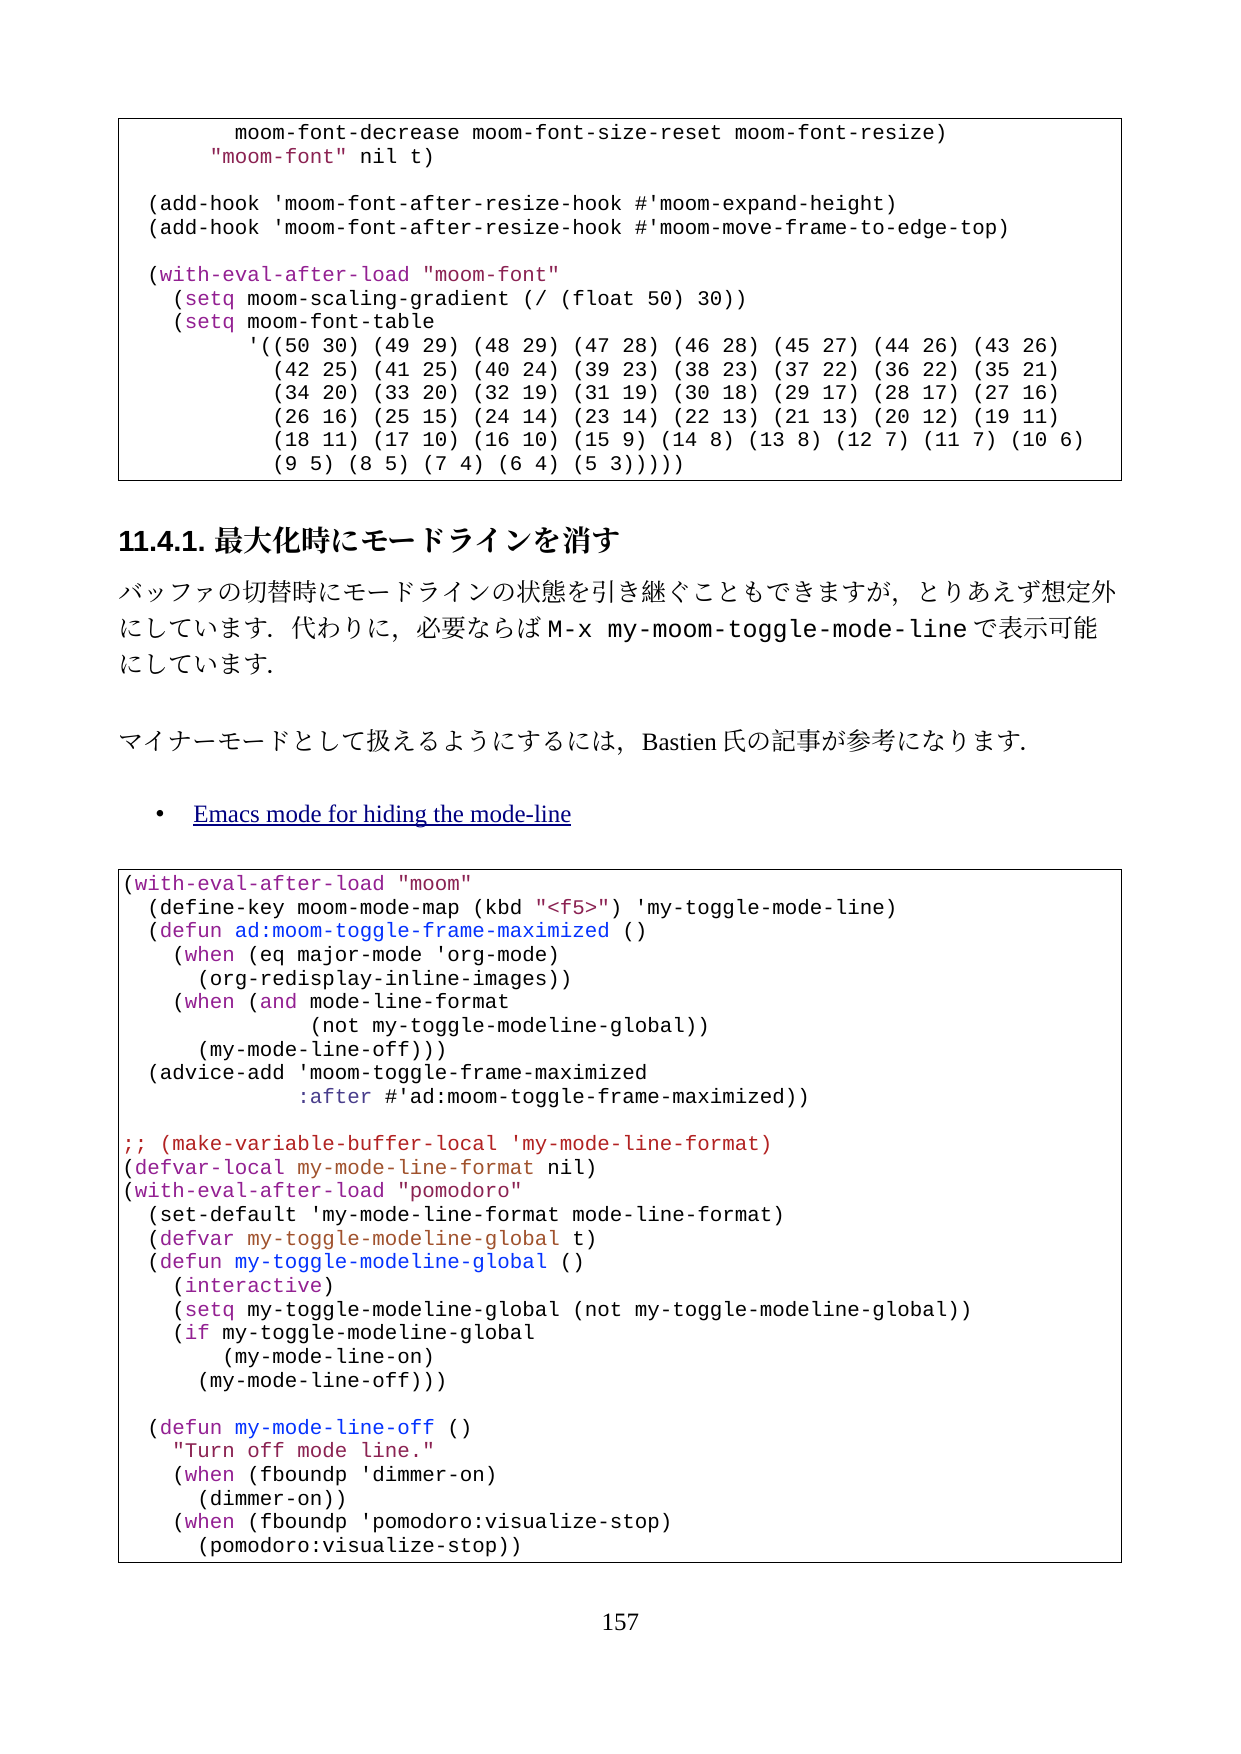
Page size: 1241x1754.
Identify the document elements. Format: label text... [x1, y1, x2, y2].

subtitle 最大化時にモードラインを消す [118, 518, 1122, 560]
text (setq my-toggle-modeline-global (not my-toggle-modeline-global)) [119, 1295, 1121, 1318]
text (9 5) (8 5) (7 4) (6 4) (5 3))))) [119, 449, 1121, 480]
text (defun my-toggle-modeline-global () [119, 1247, 1121, 1271]
text (setq moom-font-table [119, 307, 1121, 331]
text (18 11) (17 10) (16 10) (15 9) (14 8) (13 8) (12 7) (11 7) (10 6) [119, 426, 1121, 449]
text (34 20) (33 20) (32 19) (31 19) (30 18) (29 17) (28 17) (27 16) [119, 378, 1121, 402]
text (when (eq major-mode 'org-mode) [119, 940, 1121, 964]
text (pomodoro:visualize-stop)) [119, 1531, 1121, 1562]
text (26 16) (25 15) (24 14) (23 14) (22 13) (21 13) (20 12) (19 11) [119, 402, 1121, 426]
text (42 25) (41 25) (40 24) (39 23) (38 23) (37 22) (36 22) (35 21) [119, 354, 1121, 378]
list Emacs mode for hiding the mode-line [156, 799, 1122, 857]
text バッファの切替時にモードラインの状態を引き継ぐこともできますが，とりあえず想定外にしています．代わりに，必要ならば M-x my-moom-toggle-mode-line で表示可能にしています． [118, 572, 1122, 709]
text (with-eval-after-load "moom-font" [119, 260, 1121, 284]
text (org-redisplay-inline-images)) [119, 964, 1121, 987]
text ;; (make-variable-buffer-local 'my-mode-line-format) [119, 1129, 1121, 1153]
text (my-mode-line-on) [119, 1342, 1121, 1366]
text (set-default 'my-mode-line-format mode-line-format) [119, 1200, 1121, 1224]
text (when (and mode-line-format [119, 987, 1121, 1011]
text (defun my-mode-line-off () [119, 1413, 1121, 1437]
text (with-eval-after-load "pomodoro" [119, 1176, 1121, 1200]
text (add-hook 'moom-font-after-resize-hook #'moom-move-frame-to-edge-top) [119, 213, 1121, 236]
text (interactive) [119, 1271, 1121, 1295]
text :after #'ad:moom-toggle-frame-maximized)) [119, 1082, 1121, 1106]
text (defvar-local my-mode-line-format nil) [119, 1153, 1121, 1176]
text (not my-toggle-modeline-global)) [119, 1011, 1121, 1034]
text マイナーモードとして扱えるようにするには，Bastien氏の記事が参考になります． [118, 722, 1122, 787]
text "moom-font" nil t) [119, 142, 1121, 165]
text (defun ad:moom-toggle-frame-maximized () [119, 916, 1121, 940]
text (my-mode-line-off))) [119, 1366, 1121, 1389]
text (add-hook 'moom-font-after-resize-hook #'moom-expand-height) [119, 189, 1121, 213]
text (define-key moom-mode-map (kbd "<f5>") 'my-toggle-mode-line) [119, 893, 1121, 916]
text "Turn off mode line." [119, 1437, 1121, 1460]
text (when (fboundp 'pomodoro:visualize-stop) [119, 1507, 1121, 1531]
text (advice-add 'moom-toggle-frame-maximized [119, 1058, 1121, 1082]
text (when (fboundp 'dimmer-on) [119, 1460, 1121, 1484]
text (defvar my-toggle-modeline-global t) [119, 1224, 1121, 1247]
text (my-mode-line-off))) [119, 1034, 1121, 1058]
text (if my-toggle-modeline-global [119, 1318, 1121, 1342]
text '((50 30) (49 29) (48 29) (47 28) (46 28) (45 27) (44 26) (43 26) [119, 331, 1121, 354]
text (with-eval-after-load "moom" [119, 870, 1121, 893]
text (setq moom-scaling-gradient (/ (float 50) 30)) [119, 284, 1121, 307]
text (dimmer-on)) [119, 1484, 1121, 1507]
text moom-font-decrease moom-font-size-reset moom-font-resize) [119, 119, 1121, 142]
